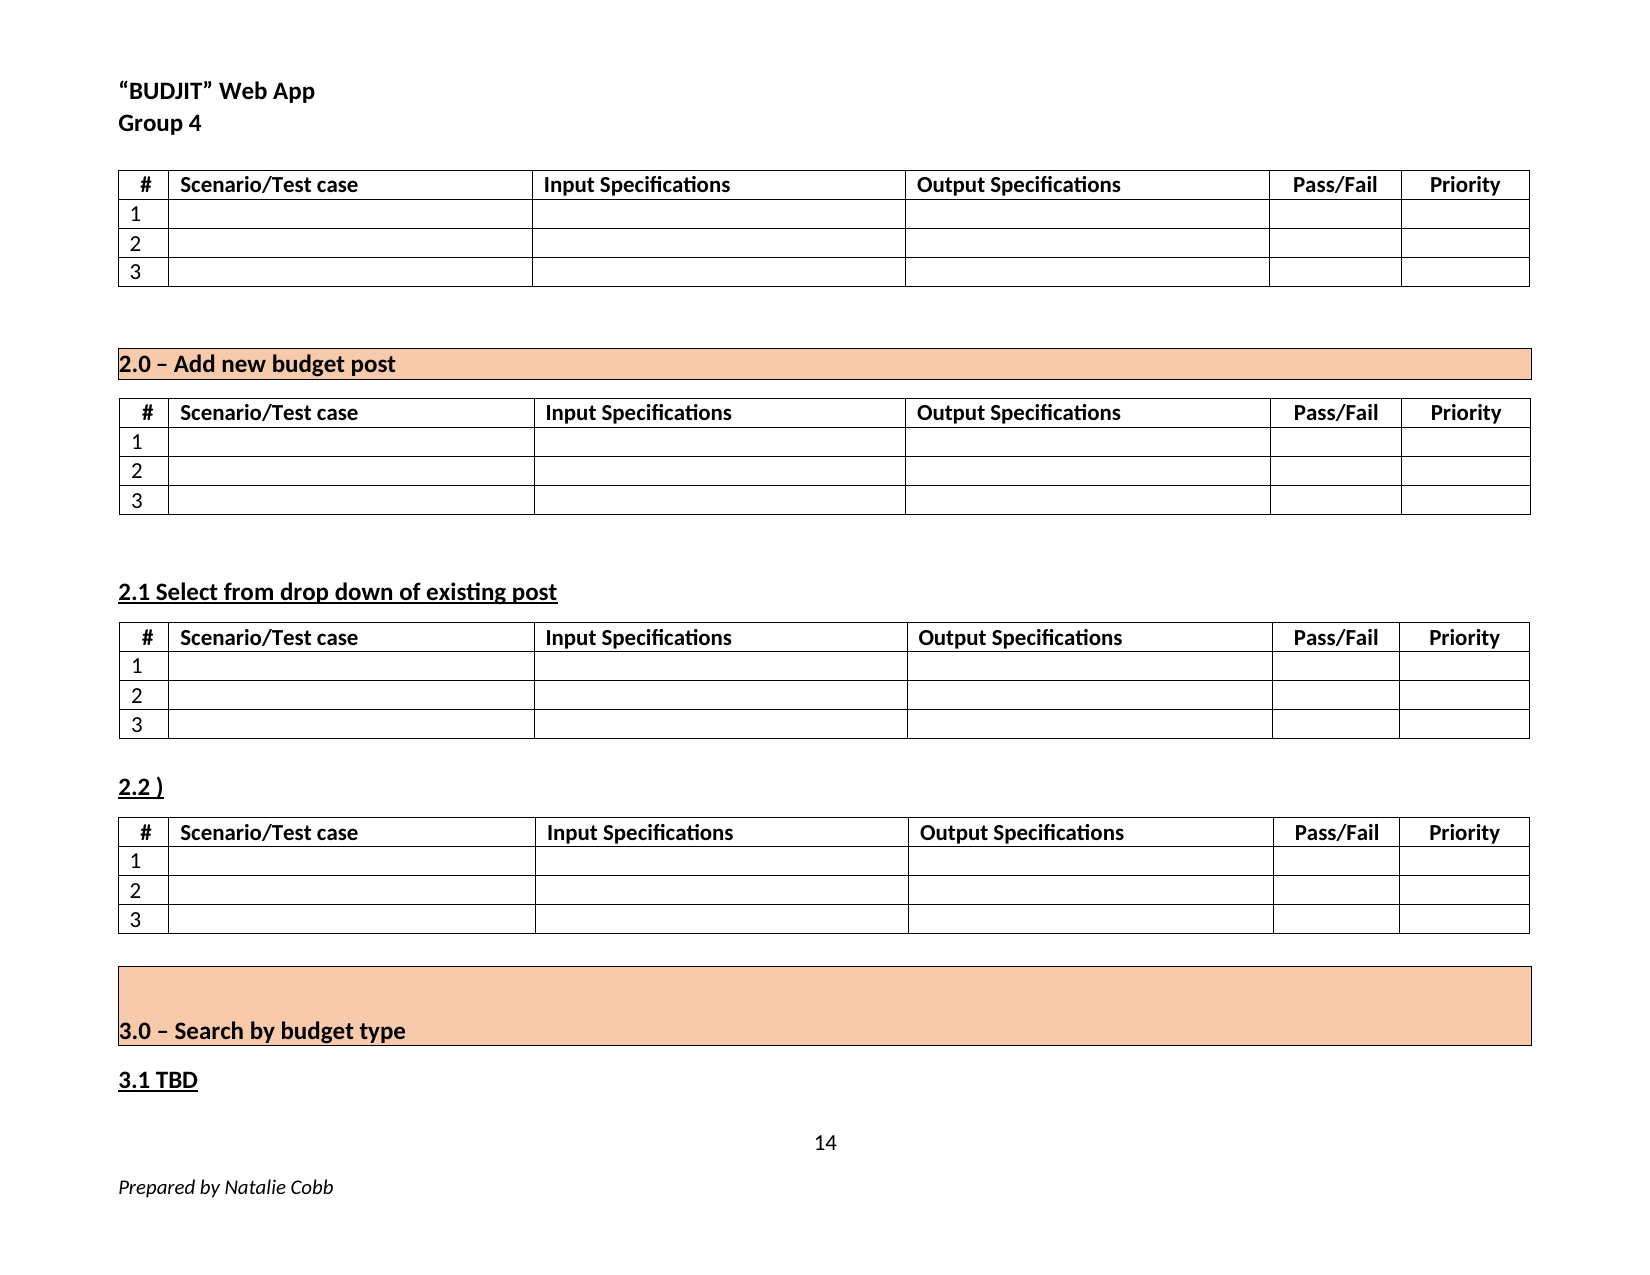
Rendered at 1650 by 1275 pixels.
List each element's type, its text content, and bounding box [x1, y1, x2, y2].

table_cell [536, 876, 908, 904]
table_cell [533, 200, 905, 228]
text 3.0 – Search by budget type [119, 1014, 1531, 1045]
table_header Scenario/Test case [169, 171, 532, 198]
table_cell [906, 258, 1269, 286]
table_cell [1400, 876, 1529, 904]
table_cell 2 [119, 229, 168, 257]
table_cell [535, 710, 907, 738]
table_cell 3 [120, 710, 168, 738]
table_header # [119, 171, 168, 198]
table_header Output Specifications [906, 399, 1270, 427]
table_cell [1270, 200, 1401, 228]
table_cell [1402, 200, 1529, 228]
table_cell [906, 229, 1269, 257]
table_cell [1273, 681, 1399, 709]
table_cell [908, 710, 1272, 738]
table_cell 3 [119, 905, 168, 933]
table_header Output Specifications [906, 171, 1269, 198]
table_cell [1402, 258, 1529, 286]
table_header Scenario/Test case [169, 818, 535, 846]
table_cell [535, 681, 907, 709]
table_cell [1400, 847, 1529, 875]
table_cell [169, 200, 532, 228]
table_cell [535, 486, 905, 514]
table_header Priority [1402, 399, 1530, 427]
table_cell [1273, 710, 1399, 738]
table_cell [1271, 428, 1401, 456]
table_header Priority [1400, 623, 1529, 651]
table_cell [169, 229, 532, 257]
table_cell [906, 457, 1270, 485]
list – Add new budget post [119, 349, 1531, 379]
table_cell [169, 486, 534, 514]
table_header Pass/Fail [1271, 399, 1401, 427]
table_cell [169, 428, 534, 456]
table_header Priority [1402, 171, 1529, 198]
table_cell [1400, 652, 1529, 680]
table_cell [169, 847, 535, 875]
table_cell [908, 681, 1272, 709]
table_cell [1402, 486, 1530, 514]
table_header Pass/Fail [1274, 818, 1399, 846]
table_header Scenario/Test case [169, 623, 534, 651]
table_cell [909, 905, 1273, 933]
table_cell 1 [120, 428, 168, 456]
table_cell [906, 486, 1270, 514]
table_cell [536, 905, 908, 933]
table_header # [119, 818, 168, 846]
table_cell [908, 652, 1272, 680]
table_cell 1 [119, 847, 168, 875]
table_cell [536, 847, 908, 875]
table_header Input Specifications [535, 623, 907, 651]
table_cell [909, 876, 1273, 904]
table_cell [1400, 905, 1529, 933]
table_cell [1402, 457, 1530, 485]
table_cell [1402, 229, 1529, 257]
table_header Scenario/Test case [169, 399, 534, 427]
table_cell [1271, 486, 1401, 514]
table_cell [1270, 229, 1401, 257]
table_cell [535, 457, 905, 485]
table_header # [120, 623, 168, 651]
table_header Input Specifications [535, 399, 905, 427]
text 2.2 ) [118, 771, 1532, 801]
table_cell [1274, 847, 1399, 875]
table_cell [1402, 428, 1530, 456]
table_cell [169, 457, 534, 485]
table_cell [169, 905, 535, 933]
table_cell 2 [120, 457, 168, 485]
table_header Pass/Fail [1273, 623, 1399, 651]
table_cell 3 [120, 486, 168, 514]
table_cell [169, 681, 534, 709]
table_cell [535, 652, 907, 680]
table_cell [1274, 876, 1399, 904]
table_header Pass/Fail [1270, 171, 1401, 198]
table_cell [533, 229, 905, 257]
table_cell [1271, 457, 1401, 485]
table_cell [1400, 681, 1529, 709]
table_cell [909, 847, 1273, 875]
text 3.1 TBD [118, 1064, 1532, 1095]
table_cell [169, 876, 535, 904]
table_cell [1274, 905, 1399, 933]
table_cell 3 [119, 258, 168, 286]
text 2.1 Select from drop down of existing post [118, 576, 1532, 606]
table_cell [169, 710, 534, 738]
table_cell 2 [120, 681, 168, 709]
table_header Input Specifications [533, 171, 905, 198]
table_cell 2 [119, 876, 168, 904]
table_header Input Specifications [536, 818, 908, 846]
table_cell [533, 258, 905, 286]
table_header Output Specifications [909, 818, 1273, 846]
table_header Priority [1400, 818, 1529, 846]
table_cell [169, 652, 534, 680]
table_cell [906, 428, 1270, 456]
table_header Output Specifications [908, 623, 1272, 651]
table_cell 1 [120, 652, 168, 680]
table_cell [1273, 652, 1399, 680]
table_header # [120, 399, 168, 427]
table_cell [906, 200, 1269, 228]
table_cell [535, 428, 905, 456]
table_cell 1 [119, 200, 168, 228]
table_cell [1400, 710, 1529, 738]
table_cell [169, 258, 532, 286]
table_cell [1270, 258, 1401, 286]
